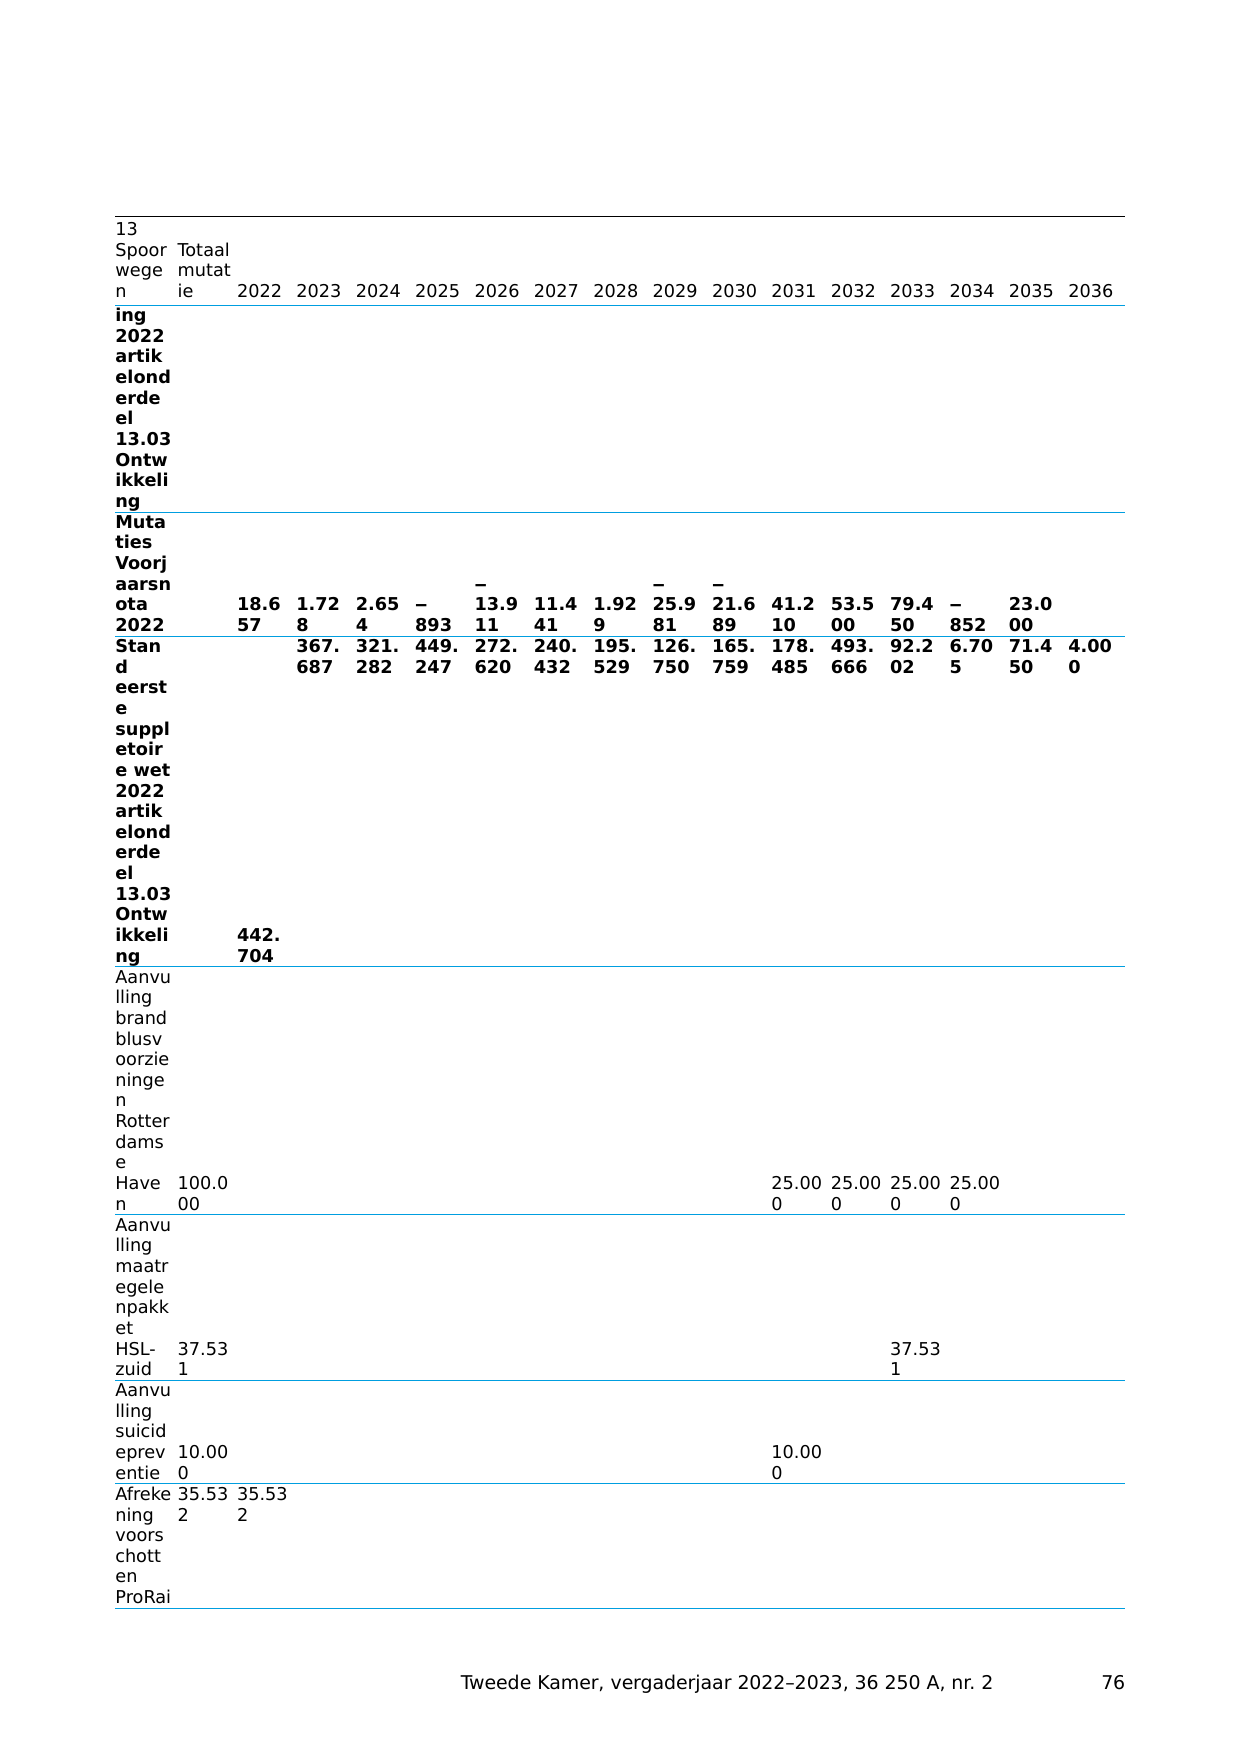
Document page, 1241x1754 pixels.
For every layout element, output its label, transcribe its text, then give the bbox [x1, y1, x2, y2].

table_cell [353, 967, 412, 1214]
table_cell [175, 637, 234, 966]
table_cell 100.000 [175, 967, 234, 1214]
table_cell [946, 1215, 1006, 1380]
table_cell 13 Spoorwegen [115, 217, 174, 304]
table_cell [1006, 1484, 1065, 1608]
table_cell [412, 1484, 471, 1608]
table_cell [650, 1381, 709, 1483]
table_cell 71.450 [1006, 637, 1065, 966]
table_cell 25.000 [828, 967, 887, 1214]
table_cell [650, 306, 709, 511]
table_cell [709, 967, 768, 1214]
table_cell 2022 [234, 217, 293, 304]
table_cell [590, 306, 649, 511]
table_cell [293, 1215, 353, 1380]
table_cell [234, 967, 293, 1214]
table_cell 2023 [293, 217, 353, 304]
table_cell [175, 306, 234, 511]
table_cell Aanvulling maatregelenpakket HSL-zuid [115, 1215, 174, 1380]
table_cell [412, 306, 471, 511]
table_cell [828, 306, 887, 511]
table_cell [471, 967, 531, 1214]
table_cell [531, 1381, 590, 1483]
table_cell [1006, 967, 1065, 1214]
table_cell 493.666 [828, 637, 887, 966]
table_cell [531, 1215, 590, 1380]
table_cell [709, 1484, 768, 1608]
table_cell [828, 1484, 887, 1608]
table_cell 1.929 [590, 513, 649, 636]
table_cell 53.500 [828, 513, 887, 636]
table_cell 23.000 [1006, 513, 1065, 636]
table_cell [887, 306, 946, 511]
table_cell 2035 [1006, 217, 1065, 304]
table_cell [531, 1484, 590, 1608]
table_cell ‒ 13.911 [471, 513, 531, 636]
table_cell [353, 1215, 412, 1380]
table_cell [353, 1381, 412, 1483]
table_cell [531, 967, 590, 1214]
table_cell [175, 513, 234, 636]
table_cell 195.529 [590, 637, 649, 966]
table_cell [590, 967, 649, 1214]
table_cell 37.531 [887, 1215, 946, 1380]
table_cell [1006, 1381, 1065, 1483]
table_cell Mutaties Voorjaarsnota 2022 [115, 513, 174, 636]
table_cell 2030 [709, 217, 768, 304]
table_cell [234, 1381, 293, 1483]
table_cell [590, 1484, 649, 1608]
table_cell [828, 1215, 887, 1380]
table_cell [709, 1381, 768, 1483]
table_cell ‒ 21.689 [709, 513, 768, 636]
table_cell ing 2022 artikelonderdeel 13.03 Ontwikkeling [115, 306, 174, 511]
table_cell 2025 [412, 217, 471, 304]
table_cell 165.759 [709, 637, 768, 966]
table_cell 35.532 [234, 1484, 293, 1608]
table_cell [768, 1215, 828, 1380]
table_cell 2028 [590, 217, 649, 304]
table_cell 37.531 [175, 1215, 234, 1380]
table_header Tabel 13 Artikel 13 Spoorwegen (bedragen x €1.000) [115, 191, 1125, 216]
table_cell 2.654 [353, 513, 412, 636]
table_cell [946, 1381, 1006, 1483]
table_cell 6.705 [946, 637, 1006, 966]
table_cell [471, 306, 531, 511]
table_cell [234, 306, 293, 511]
table_cell 126.750 [650, 637, 709, 966]
table_cell [1006, 1215, 1065, 1380]
table_cell [1006, 306, 1065, 511]
table_cell [1065, 1381, 1125, 1483]
table_cell 2026 [471, 217, 531, 304]
table_cell [650, 967, 709, 1214]
table_cell 10.000 [175, 1381, 234, 1483]
table_cell [471, 1381, 531, 1483]
table_cell 35.532 [175, 1484, 234, 1608]
table_cell 2027 [531, 217, 590, 304]
table_cell 178.485 [768, 637, 828, 966]
table_cell [412, 1381, 471, 1483]
table_cell ‒ 25.981 [650, 513, 709, 636]
table_cell [828, 1381, 887, 1483]
table_cell [1065, 1215, 1125, 1380]
table_cell Afrekening voorschotten ProRai [115, 1484, 174, 1608]
table_cell [1065, 1484, 1125, 1608]
table_cell 2034 [946, 217, 1006, 304]
table_cell 449.247 [412, 637, 471, 966]
table_cell 41.210 [768, 513, 828, 636]
table_cell [590, 1381, 649, 1483]
table_cell [946, 306, 1006, 511]
table_cell Aanvulling suicidepreventie [115, 1381, 174, 1483]
table_cell [709, 1215, 768, 1380]
table_cell 2029 [650, 217, 709, 304]
table_cell 25.000 [887, 967, 946, 1214]
table_cell [293, 306, 353, 511]
table_cell [234, 1215, 293, 1380]
table_cell [768, 306, 828, 511]
table_cell [709, 306, 768, 511]
table_cell [412, 967, 471, 1214]
table_cell 321.282 [353, 637, 412, 966]
table_cell [1065, 967, 1125, 1214]
table_cell 2033 [887, 217, 946, 304]
table_cell 25.000 [768, 967, 828, 1214]
table_cell 240.432 [531, 637, 590, 966]
table_cell [1065, 306, 1125, 511]
table_cell [471, 1215, 531, 1380]
table_cell Stand eerste suppletoire wet 2022 artikelonderdeel 13.03 Ontwikkeling [115, 637, 174, 966]
table_cell 18.657 [234, 513, 293, 636]
table_cell [650, 1484, 709, 1608]
table_cell [887, 1484, 946, 1608]
table_cell [1065, 513, 1125, 636]
table_cell 272.620 [471, 637, 531, 966]
table_cell [471, 1484, 531, 1608]
table_cell ‒ 852 [946, 513, 1006, 636]
table_cell 2031 [768, 217, 828, 304]
table_cell 2024 [353, 217, 412, 304]
table_cell 92.202 [887, 637, 946, 966]
table_cell 10.000 [768, 1381, 828, 1483]
table_cell [531, 306, 590, 511]
table_cell 79.450 [887, 513, 946, 636]
table_cell 25.000 [946, 967, 1006, 1214]
table_cell [946, 1484, 1006, 1608]
table_cell [590, 1215, 649, 1380]
table_cell 2036 [1065, 217, 1125, 304]
table_cell [768, 1484, 828, 1608]
table_cell [293, 1484, 353, 1608]
table_cell Aanvulling brandblusvoorzieningen Rotterdamse Haven [115, 967, 174, 1214]
table_cell 442.704 [234, 637, 293, 966]
table_cell Totaal mutatie [175, 217, 234, 304]
table_cell [887, 1381, 946, 1483]
table_cell 367.687 [293, 637, 353, 966]
table_cell [650, 1215, 709, 1380]
table_cell [353, 306, 412, 511]
table_cell [293, 967, 353, 1214]
table_cell [353, 1484, 412, 1608]
table_cell [293, 1381, 353, 1483]
table_cell 11.441 [531, 513, 590, 636]
table_cell 4.000 [1065, 637, 1125, 966]
table_cell [412, 1215, 471, 1380]
table_cell ‒ 893 [412, 513, 471, 636]
table_cell 2032 [828, 217, 887, 304]
table_cell 1.728 [293, 513, 353, 636]
